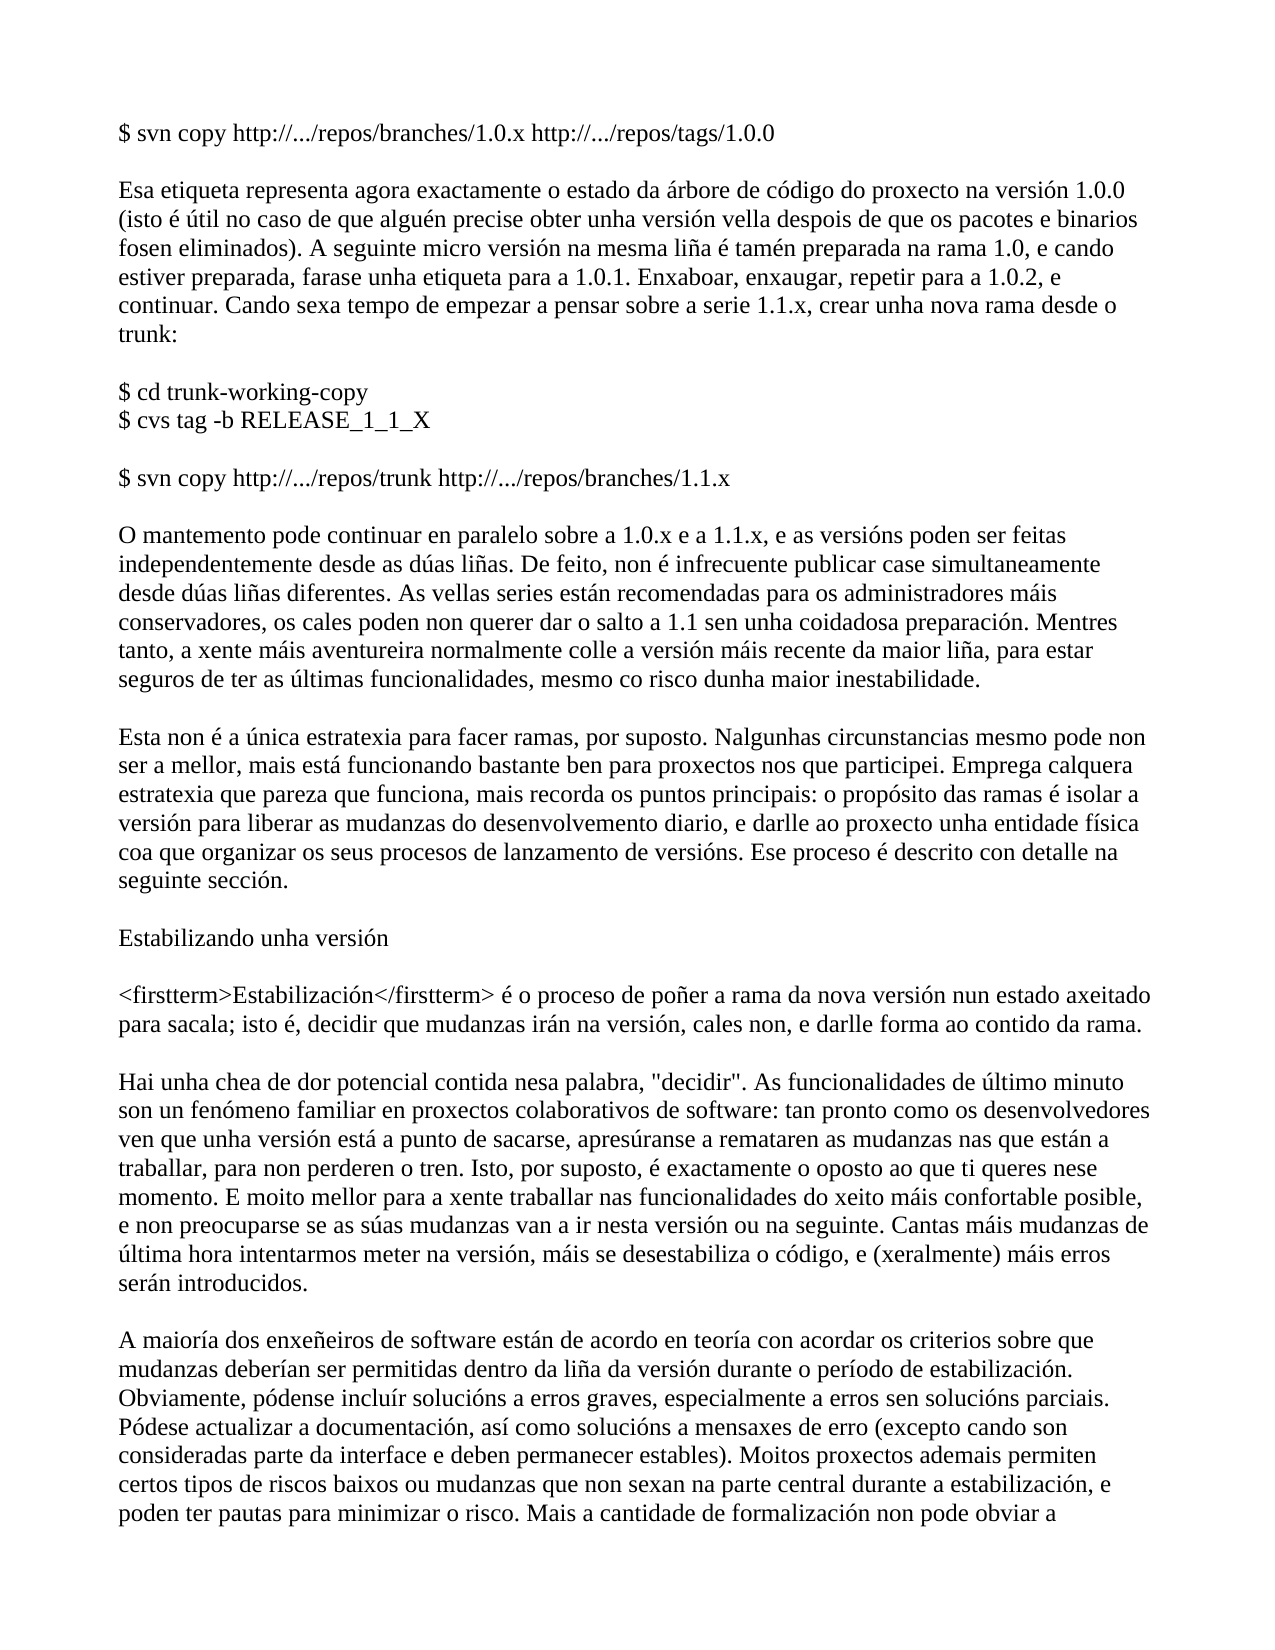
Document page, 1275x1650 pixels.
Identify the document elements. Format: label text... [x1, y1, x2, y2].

text $ svn copy http://.../repos/trunk http://.../repos/branches/1.1.x [118, 463, 1157, 492]
text $ svn copy http://.../repos/branches/1.0.x http://.../repos/tags/1.0.0 [118, 118, 1157, 147]
text O mantemento pode continuar en paralelo sobre a 1.0.x e a 1.1.x, e as versións poden ser feitas independentemente desde as dúas liñas. De feito, non é infrecuente publicar case simultaneamente desde dúas liñas diferentes. As vellas series están recomendadas para os administradores máis conservadores, os cales poden non querer dar o salto a 1.1 sen unha coidadosa preparación. Mentres tanto, a xente máis aventureira normalmente colle a versión máis recente da maior liña, para estar seguros de ter as últimas funcionalidades, mesmo co risco dunha maior inestabilidade. [118, 521, 1157, 693]
text <firstterm>Estabilización</firstterm> é o proceso de poñer a rama da nova versión nun estado axeitado para sacala; isto é, decidir que mudanzas irán na versión, cales non, e darlle forma ao contido da rama. [118, 981, 1157, 1038]
text $ cd trunk-working-copy [118, 377, 1157, 406]
text A maioría dos enxeñeiros de software están de acordo en teoría con acordar os criterios sobre que mudanzas deberían ser permitidas dentro da liña da versión durante o período de estabilización. Obviamente, pódense incluír solucións a erros graves, especialmente a erros sen solucións parciais. Pódese actualizar a documentación, así como solucións a mensaxes de erro (excepto cando son consideradas parte da interface e deben permanecer estables). Moitos proxectos ademais permiten certos tipos de riscos baixos ou mudanzas que non sexan na parte central durante a estabilización, e poden ter pautas para minimizar o risco. Mais a cantidade de formalización non pode obviar a [118, 1326, 1157, 1527]
text Esa etiqueta representa agora exactamente o estado da árbore de código do proxecto na versión 1.0.0 (isto é útil no caso de que alguén precise obter unha versión vella despois de que os pacotes e binarios fosen eliminados). A seguinte micro versión na mesma liña é tamén preparada na rama 1.0, e cando estiver preparada, farase unha etiqueta para a 1.0.1. Enxaboar, enxaugar, repetir para a 1.0.2, e continuar. Cando sexa tempo de empezar a pensar sobre a serie 1.1.x, crear unha nova rama desde o trunk: [118, 176, 1157, 348]
text $ cvs tag -b RELEASE_1_1_X [118, 406, 1157, 434]
text Esta non é a única estratexia para facer ramas, por suposto. Nalgunhas circunstancias mesmo pode non ser a mellor, mais está funcionando bastante ben para proxectos nos que participei. Emprega calquera estratexia que pareza que funciona, mais recorda os puntos principais: o propósito das ramas é isolar a versión para liberar as mudanzas do desenvolvemento diario, e darlle ao proxecto unha entidade física coa que organizar os seus procesos de lanzamento de versións. Ese proceso é descrito con detalle na seguinte sección. [118, 722, 1157, 894]
text Estabilizando unha versión [118, 923, 1157, 952]
text Hai unha chea de dor potencial contida nesa palabra, "decidir". As funcionalidades de último minuto son un fenómeno familiar en proxectos colaborativos de software: tan pronto como os desenvolvedores ven que unha versión está a punto de sacarse, apresúranse a remataren as mudanzas nas que están a traballar, para non perderen o tren. Isto, por suposto, é exactamente o oposto ao que ti queres nese momento. E moito mellor para a xente traballar nas funcionalidades do xeito máis confortable posible, e non preocuparse se as súas mudanzas van a ir nesta versión ou na seguinte. Cantas máis mudanzas de última hora intentarmos meter na versión, máis se desestabiliza o código, e (xeralmente) máis erros serán introducidos. [118, 1067, 1157, 1297]
